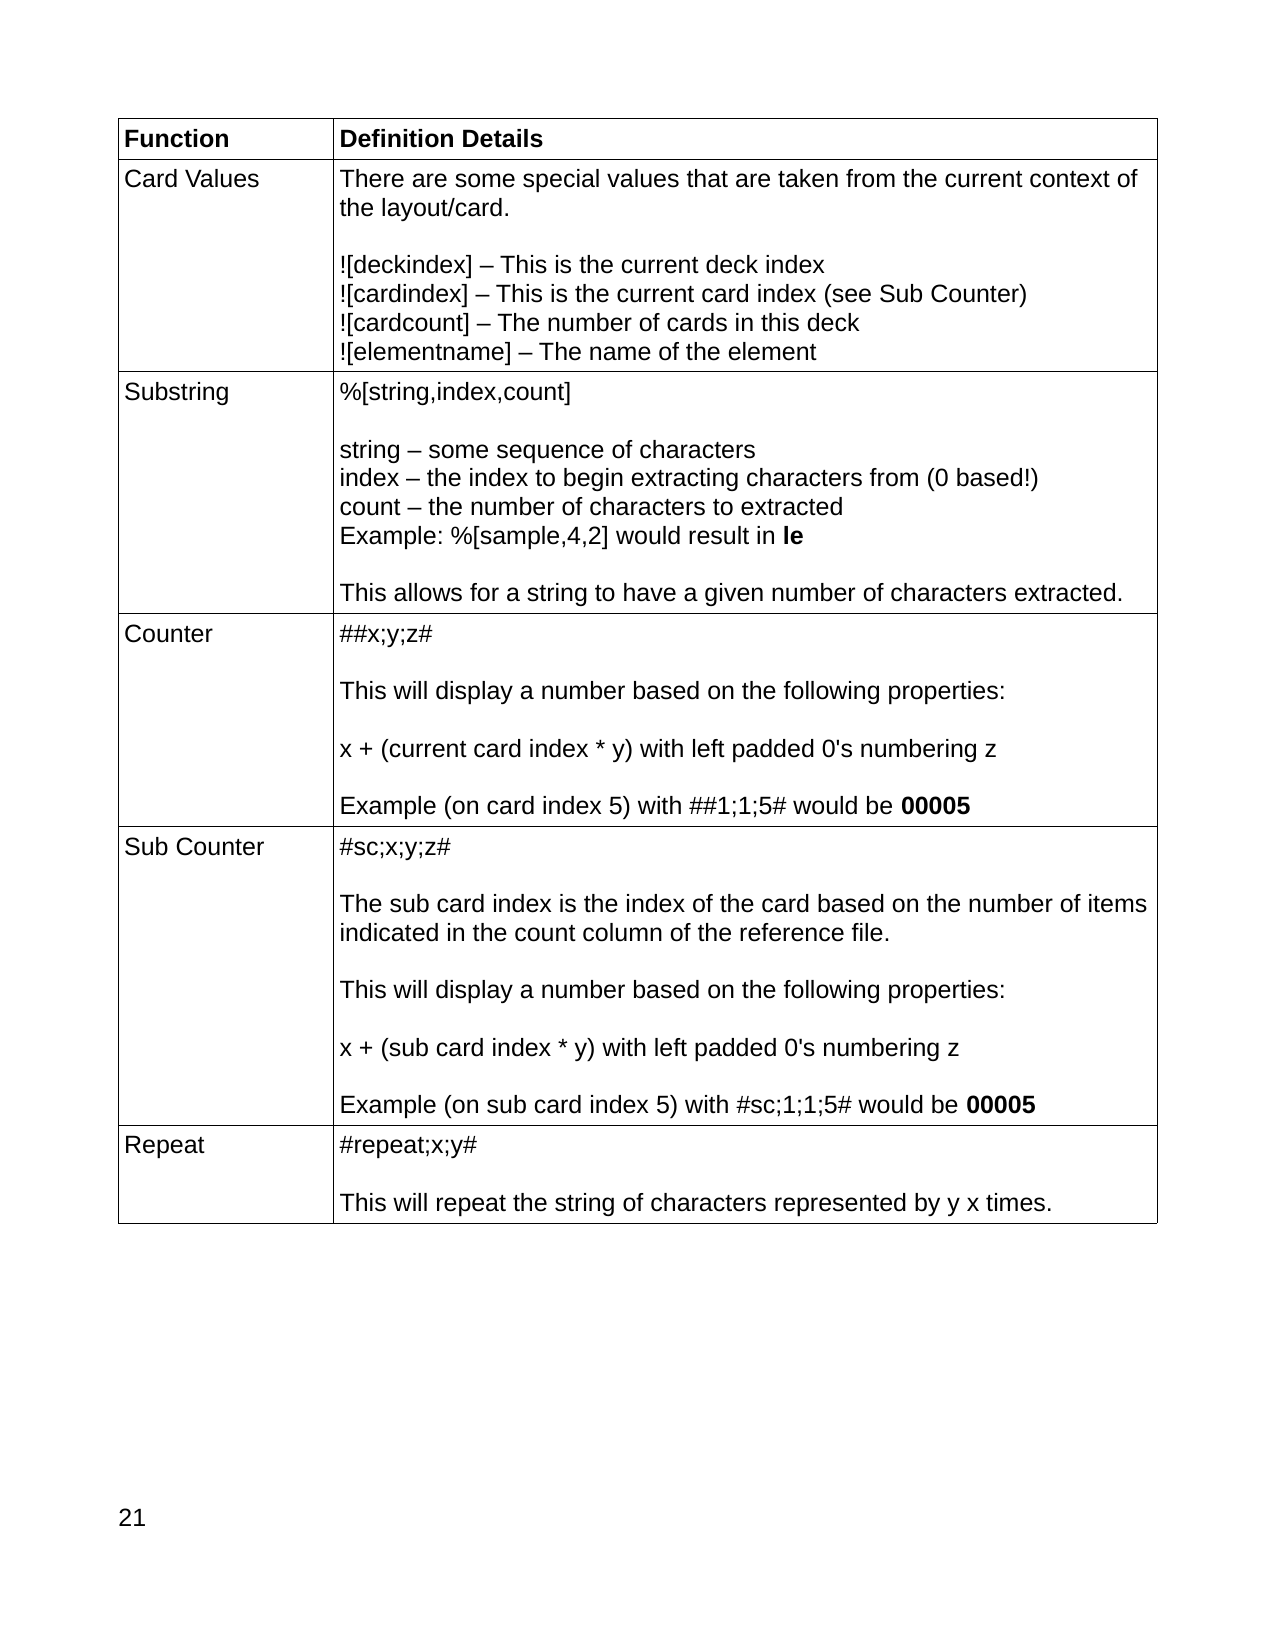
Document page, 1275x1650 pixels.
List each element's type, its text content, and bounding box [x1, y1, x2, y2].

table_cell Sub Counter [119, 827, 333, 1125]
table_cell Counter [119, 614, 333, 826]
table_cell #sc;x;y;z# The sub card index is the index of the card based on the number of items indicated in the count column of the reference file. This will display a number based on the following properties: x + (sub card index * y) with left padded 0's numbering z Example (on sub card index 5) with #sc;1;1;5# would be 00005 [334, 827, 1157, 1125]
table_cell There are some special values that are taken from the current context of the layout/card. ![deckindex] – This is the current deck index ![cardindex] – This is the current card index (see Sub Counter) ![cardcount] – The number of cards in this deck ![elementname] – The name of the element [334, 160, 1157, 371]
table_cell ##x;y;z# This will display a number based on the following properties: x + (current card index * y) with left padded 0's numbering z Example (on card index 5) with ##1;1;5# would be 00005 [334, 614, 1157, 826]
table_header Definition Details [334, 119, 1157, 158]
table_header Function [119, 119, 333, 158]
table_cell %[string,index,count] string – some sequence of characters index – the index to begin extracting characters from (0 based!) count – the number of characters to extracted Example: %[sample,4,2] would result in le This allows for a string to have a given number of characters extracted. [334, 372, 1157, 613]
table_cell Card Values [119, 160, 333, 371]
table_cell Repeat [119, 1126, 333, 1222]
table_cell #repeat;x;y# This will repeat the string of characters represented by y x times. [334, 1126, 1157, 1222]
table_cell Substring [119, 372, 333, 613]
